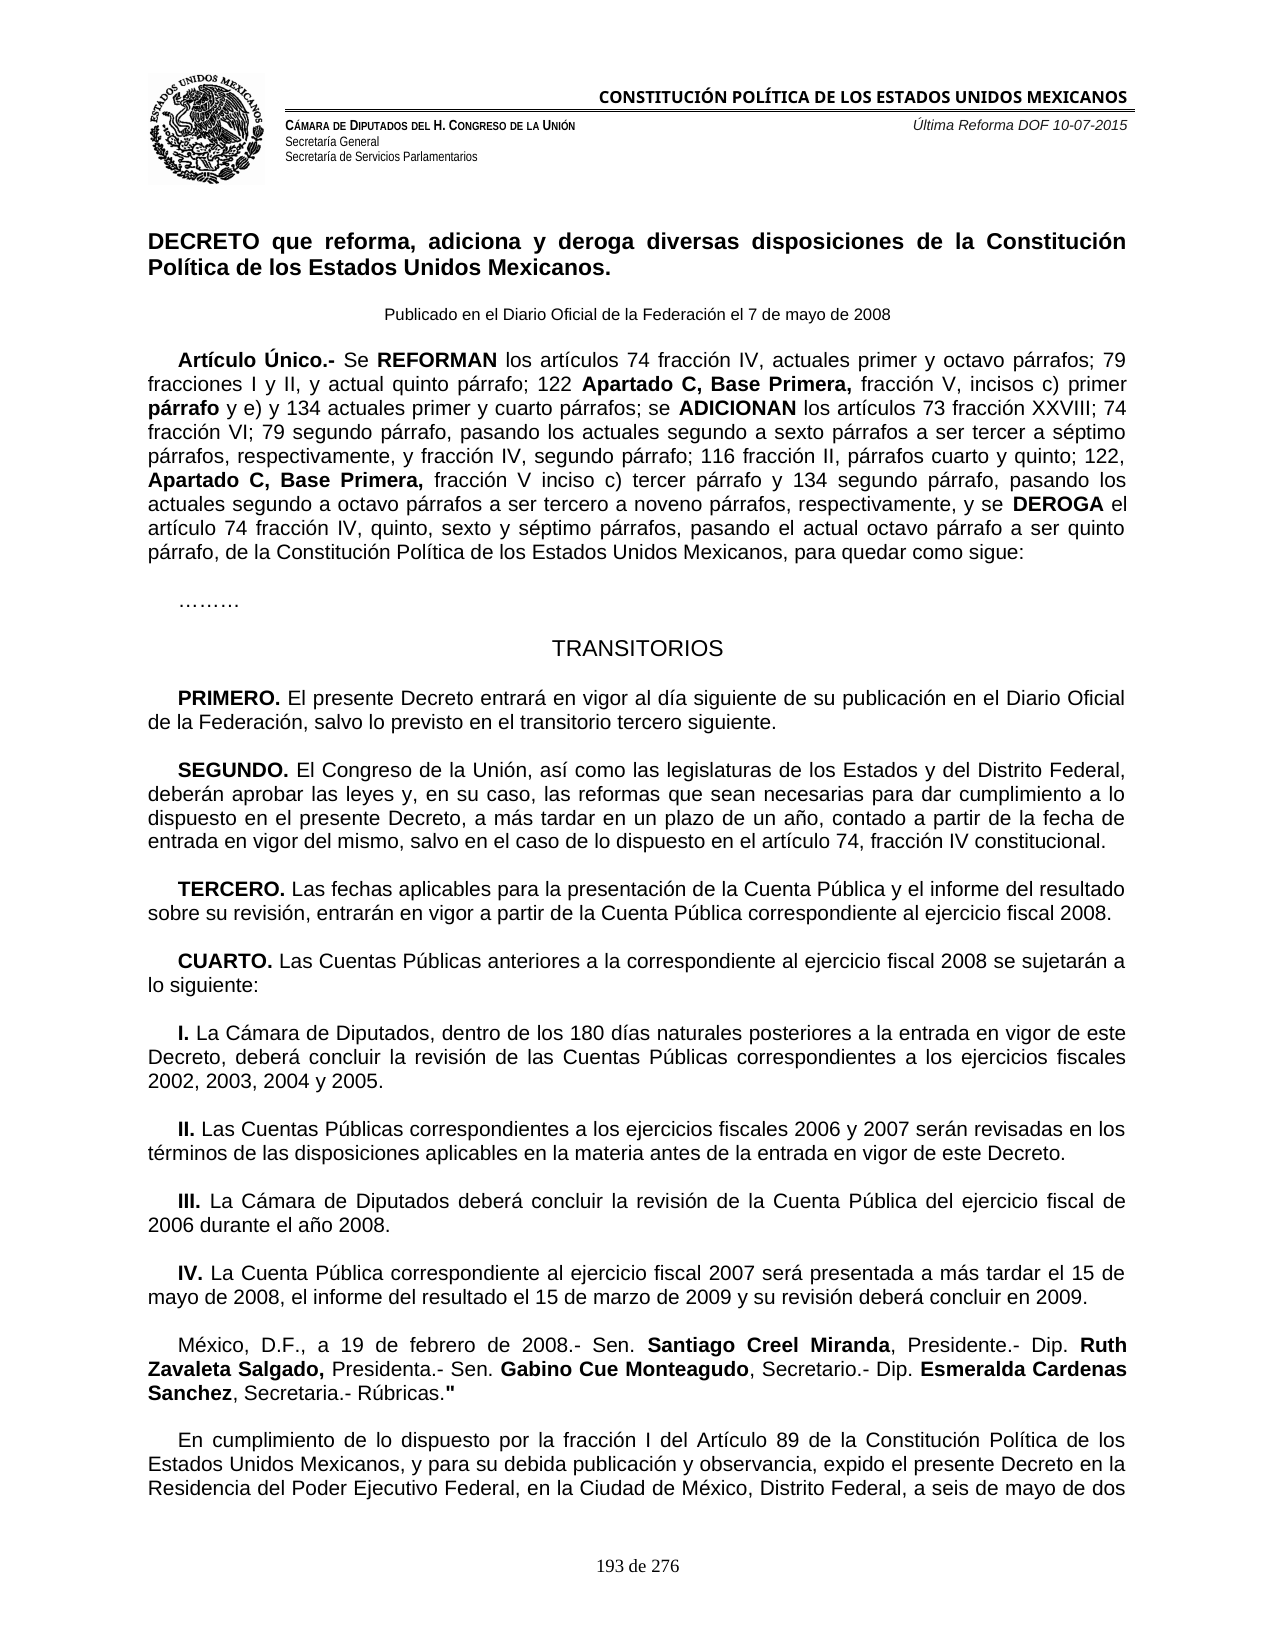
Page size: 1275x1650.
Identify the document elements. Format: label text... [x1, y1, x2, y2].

text Publicado en el Diario Oficial de la Federación el 7 de mayo de 2008 [148, 305, 1127, 324]
text CUARTO. Las Cuentas Públicas anteriores a la correspondiente al ejercicio fiscal 2008 se sujetarán a lo siguiente: [148, 949, 1127, 997]
text TRANSITORIOS [148, 635, 1127, 662]
text En cumplimiento de lo dispuesto por la fracción I del Artículo 89 de la Constitución Política de los Estados Unidos Mexicanos, y para su debida publicación y observancia, expido el presente Decreto en la Residencia del Poder Ejecutivo Federal, en la Ciudad de México, Distrito Federal, a seis de mayo de dos [148, 1428, 1127, 1500]
text ……… [148, 587, 1127, 611]
text I. La Cámara de Diputados, dentro de los 180 días naturales posteriores a la entrada en vigor de este Decreto, deberá concluir la revisión de las Cuentas Públicas correspondientes a los ejercicios fiscales 2002, 2003, 2004 y 2005. [148, 1021, 1127, 1093]
text Artículo Único.- Se REFORMAN los artículos 74 fracción IV, actuales primer y octavo párrafos; 79 fracciones I y II, y actual quinto párrafo; 122 Apartado C, Base Primera, fracción V, incisos c) primer párrafo y e) y 134 actuales primer y cuarto párrafos; se ADICIONAN los artículos 73 fracción XXVIII; 74 fracción VI; 79 segundo párrafo, pasando los actuales segundo a sexto párrafos a ser tercer a séptimo párrafos, respectivamente, y fracción IV, segundo párrafo; 116 fracción II, párrafos cuarto y quinto; 122, Apartado C, Base Primera, fracción V inciso c) tercer párrafo y 134 segundo párrafo, pasando los actuales segundo a octavo párrafos a ser tercero a noveno párrafos, respectivamente, y se DEROGA el artículo 74 fracción IV, quinto, sexto y séptimo párrafos, pasando el actual octavo párrafo a ser quinto párrafo, de la Constitución Política de los Estados Unidos Mexicanos, para quedar como sigue: [148, 348, 1127, 563]
text DECRETO que reforma, adiciona y deroga diversas disposiciones de la Constitución Política de los Estados Unidos Mexicanos. [148, 228, 1127, 281]
text TERCERO. Las fechas aplicables para la presentación de la Cuenta Pública y el informe del resultado sobre su revisión, entrarán en vigor a partir de la Cuenta Pública correspondiente al ejercicio fiscal 2008. [148, 877, 1127, 925]
text SEGUNDO. El Congreso de la Unión, así como las legislaturas de los Estados y del Distrito Federal, deberán aprobar las leyes y, en su caso, las reformas que sean necesarias para dar cumplimiento a lo dispuesto en el presente Decreto, a más tardar en un plazo de un año, contado a partir de la fecha de entrada en vigor del mismo, salvo en el caso de lo dispuesto en el artículo 74, fracción IV constitucional. [148, 757, 1127, 853]
text III. La Cámara de Diputados deberá concluir la revisión de la Cuenta Pública del ejercicio fiscal de 2006 durante el año 2008. [148, 1189, 1127, 1237]
text II. Las Cuentas Públicas correspondientes a los ejercicios fiscales 2006 y 2007 serán revisadas en los términos de las disposiciones aplicables en la materia antes de la entrada en vigor de este Decreto. [148, 1117, 1127, 1165]
text IV. La Cuenta Pública correspondiente al ejercicio fiscal 2007 será presentada a más tardar el 15 de mayo de 2008, el informe del resultado el 15 de marzo de 2009 y su revisión deberá concluir en 2009. [148, 1261, 1127, 1308]
text PRIMERO. El presente Decreto entrará en vigor al día siguiente de su publicación en el Diario Oficial de la Federación, salvo lo previsto en el transitorio tercero siguiente. [148, 686, 1127, 733]
text México, D.F., a 19 de febrero de 2008.- Sen. Santiago Creel Miranda, Presidente.- Dip. Ruth Zavaleta Salgado, Presidenta.- Sen. Gabino Cue Monteagudo, Secretario.- Dip. Esmeralda Cardenas Sanchez, Secretaria.- Rúbricas." [148, 1332, 1127, 1404]
